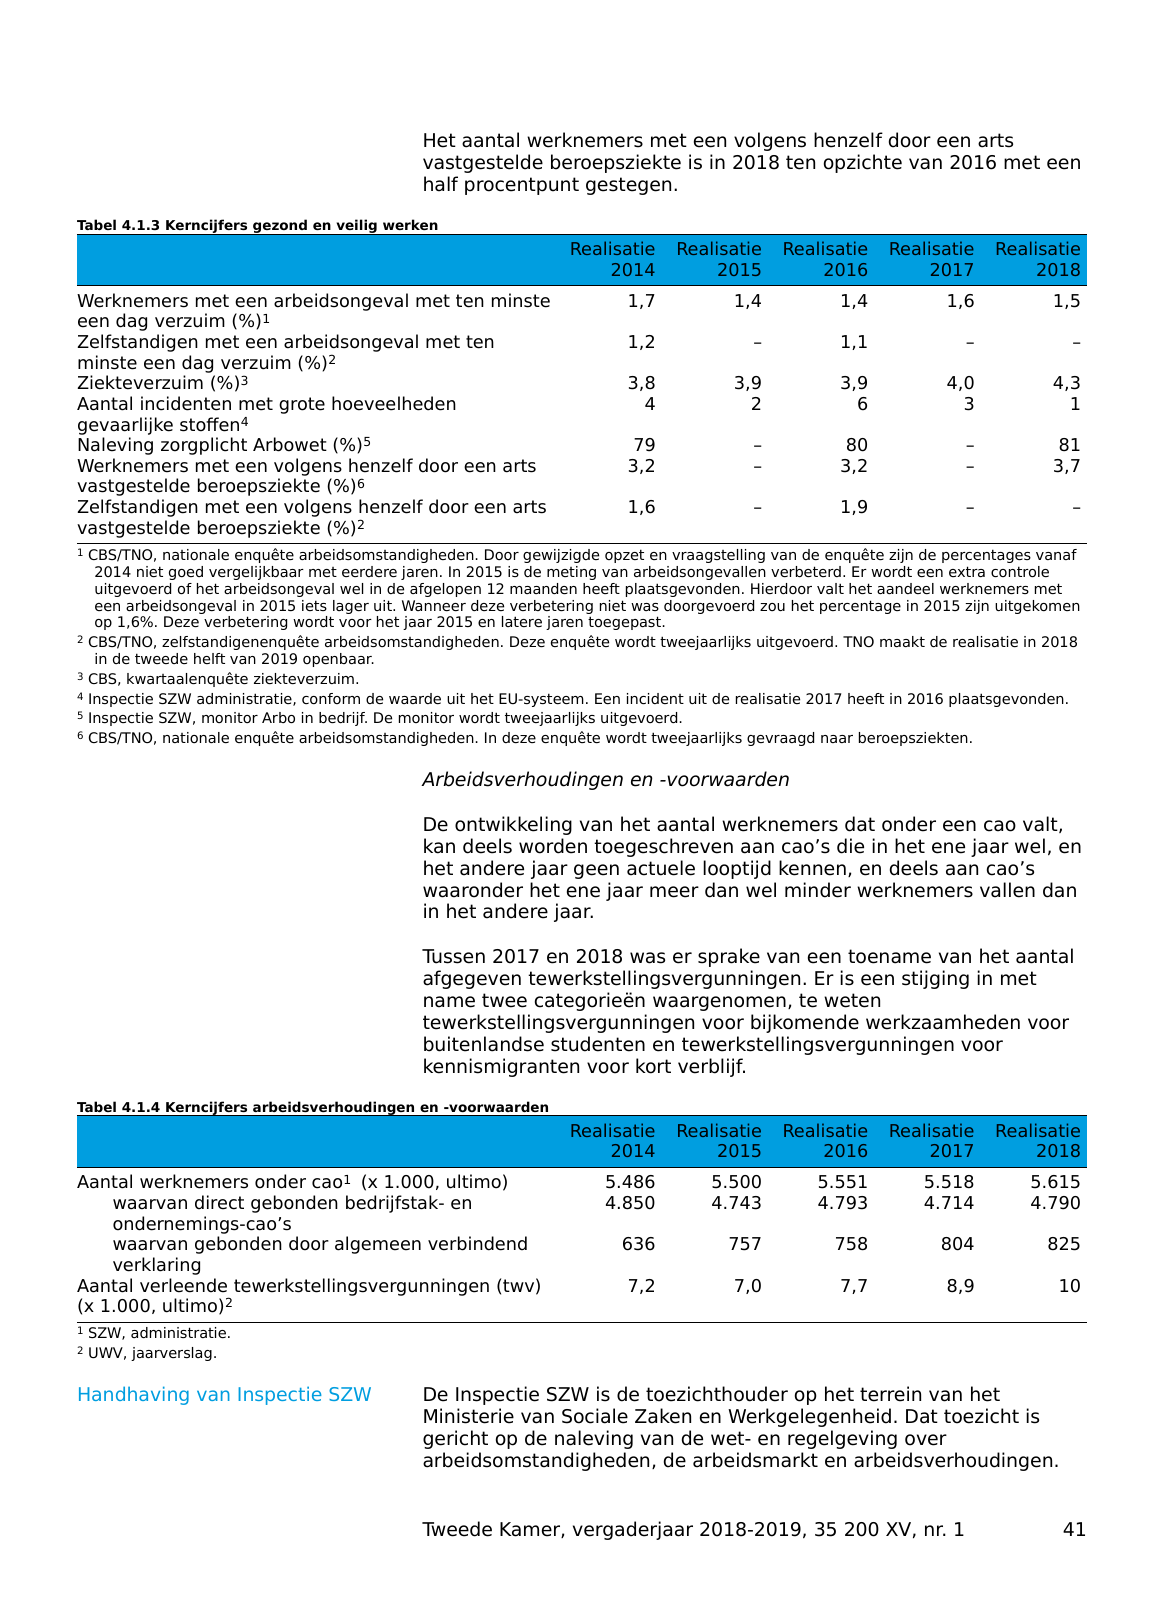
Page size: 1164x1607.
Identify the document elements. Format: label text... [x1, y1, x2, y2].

table_cell Realisatie 2018 [980, 1116, 1087, 1167]
table_cell Realisatie 2014 [555, 235, 661, 285]
table_cell 7,2 [555, 1276, 661, 1322]
table_cell 4.790 [980, 1193, 1087, 1234]
table_cell [77, 1234, 106, 1276]
table_cell [77, 1193, 106, 1234]
table_cell 4.793 [768, 1193, 874, 1234]
table_cell 5.551 [768, 1168, 874, 1193]
table_cell 1,9 [768, 497, 874, 543]
table_cell Zelfstandigen met een volgens henzelf door een arts vastgestelde beroepsziekte (%)2 [77, 497, 555, 543]
table_cell 3,2 [555, 456, 661, 497]
text De Inspectie SZW is de toezichthouder op het terrein van het Ministerie van Sociale Zaken en Werkgelegenheid. Dat toezicht is gericht op de naleving van de wet- en regelgeving over arbeidsomstandigheden, de arbeidsmarkt en arbeidsverhoudingen. [422, 1384, 1087, 1472]
table_cell 1,6 [874, 286, 980, 332]
table_cell Realisatie 2015 [661, 1116, 768, 1167]
table_cell 4.743 [661, 1193, 768, 1234]
table_cell Realisatie 2015 [661, 235, 768, 285]
table_cell – [874, 332, 980, 373]
text Tussen 2017 en 2018 was er sprake van een toename van het aantal afgegeven tewerkstellingsvergunningen. Er is een stijging in met name twee categorieën waargenomen, te weten tewerkstellingsvergunningen voor bijkomende werkzaamheden voor buitenlandse studenten en tewerkstellingsvergunningen voor kennismigranten voor kort verblijf. [422, 946, 1087, 1077]
table_cell 79 [555, 435, 661, 456]
table_cell 1,5 [980, 286, 1087, 332]
table_cell 1,6 [555, 497, 661, 543]
table_cell 3 [874, 394, 980, 435]
table_cell 5.486 [555, 1168, 661, 1193]
table_cell [77, 1116, 555, 1167]
table_cell – [874, 497, 980, 543]
table_cell 804 [874, 1234, 980, 1276]
table_cell 1 [980, 394, 1087, 435]
table_cell 1,4 [661, 286, 768, 332]
table_cell 1,2 [555, 332, 661, 373]
table_cell Realisatie 2018 [980, 235, 1087, 285]
table_cell 1,1 [768, 332, 874, 373]
table_cell 636 [555, 1234, 661, 1276]
table_cell 7,7 [768, 1276, 874, 1322]
table_cell Aantal verleende tewerkstellingsvergunningen (twv) (x 1.000, ultimo)2 [77, 1276, 555, 1322]
table_cell Realisatie 2014 [555, 1116, 661, 1167]
table_cell – [874, 456, 980, 497]
table_cell 3,9 [661, 373, 768, 394]
table_cell 4 [555, 394, 661, 435]
table_cell 757 [661, 1234, 768, 1276]
text Het aantal werknemers met een volgens henzelf door een arts vastgestelde beroepsziekte is in 2018 ten opzichte van 2016 met een half procentpunt gestegen. [422, 130, 1087, 196]
table_cell [77, 235, 555, 285]
table_cell waarvan gebonden door algemeen verbindend verklaring [106, 1234, 555, 1276]
table_cell 3,8 [555, 373, 661, 394]
table_cell – [980, 497, 1087, 543]
table_cell – [661, 497, 768, 543]
table_cell – [661, 456, 768, 497]
table_cell 1 CBS/TNO, nationale enquête arbeidsomstandigheden. Door gewijzigde opzet en vraagstelling van de enquête zijn de percentages vanaf 2014 niet goed vergelijkbaar met eerdere jaren. In 2015 is de meting van arbeidsongevallen verbeterd. Er wordt een extra controle uitgevoerd of het arbeidsongeval wel in de afgelopen 12 maanden heeft plaatsgevonden. Hierdoor valt het aandeel werknemers met een arbeidsongeval in 2015 iets lager uit. Wanneer deze verbetering niet was doorgevoerd zou het percentage in 2015 zijn uitgekomen op 1,6%. Deze verbetering wordt voor het jaar 2015 en latere jaren toegepast. 2 CBS/TNO, zelfstandigenenquête arbeidsomstandigheden. Deze enquête wordt tweejaarlijks uitgevoerd. TNO maakt de realisatie in 2018 in de tweede helft van 2019 openbaar. 3 CBS, kwartaalenquête ziekteverzuim. 4 Inspectie SZW administratie, conform de waarde uit het EU-systeem. Een incident uit de realisatie 2017 heeft in 2016 plaatsgevonden. 5 Inspectie SZW, monitor Arbo in bedrijf. De monitor wordt tweejaarlijks uitgevoerd. 6 CBS/TNO, nationale enquête arbeidsomstandigheden. In deze enquête wordt tweejaarlijks gevraagd naar beroepsziekten. [77, 544, 1087, 747]
table_cell Werknemers met een volgens henzelf door een arts vastgestelde beroepsziekte (%)6 [77, 456, 555, 497]
table_cell Realisatie 2017 [874, 235, 980, 285]
table_cell 825 [980, 1234, 1087, 1276]
table_cell 1,7 [555, 286, 661, 332]
table_cell 1 SZW, administratie. 2 UWV, jaarverslag. [77, 1323, 1087, 1362]
table_cell Zelfstandigen met een arbeidsongeval met ten minste een dag verzuim (%)2 [77, 332, 555, 373]
table_cell – [980, 332, 1087, 373]
table_cell Aantal werknemers onder cao1 (x 1.000, ultimo) [77, 1168, 555, 1193]
table_cell Werknemers met een arbeidsongeval met ten minste een dag verzuim (%)1 [77, 286, 555, 332]
text De ontwikkeling van het aantal werknemers dat onder een cao valt, kan deels worden toegeschreven aan cao’s die in het ene jaar wel, en het andere jaar geen actuele looptijd kennen, en deels aan cao’s waaronder het ene jaar meer dan wel minder werknemers vallen dan in het andere jaar. [422, 813, 1087, 923]
table_cell Ziekteverzuim (%)3 [77, 373, 555, 394]
table_header Tabel 4.1.3 Kerncijfers gezond en veilig werken [77, 218, 1087, 233]
table_cell Realisatie 2016 [768, 1116, 874, 1167]
table_cell – [661, 435, 768, 456]
table_cell 81 [980, 435, 1087, 456]
table_cell – [661, 332, 768, 373]
table_cell – [874, 435, 980, 456]
table_cell 8,9 [874, 1276, 980, 1322]
text Handhaving van Inspectie SZW [77, 1384, 399, 1406]
table_cell 6 [768, 394, 874, 435]
table_cell 1,4 [768, 286, 874, 332]
table_cell 5.518 [874, 1168, 980, 1193]
table_cell 4,0 [874, 373, 980, 394]
table_cell 10 [980, 1276, 1087, 1322]
table_cell 5.615 [980, 1168, 1087, 1193]
table_cell 5.500 [661, 1168, 768, 1193]
subtitle Arbeidsverhoudingen en -voorwaarden [422, 769, 1087, 791]
table_cell 758 [768, 1234, 874, 1276]
table_cell 3,2 [768, 456, 874, 497]
table_cell 4.714 [874, 1193, 980, 1234]
table_cell 3,9 [768, 373, 874, 394]
table_cell 4.850 [555, 1193, 661, 1234]
table_header Tabel 4.1.4 Kerncijfers arbeidsverhoudingen en -voorwaarden [77, 1099, 1087, 1115]
table_cell Aantal incidenten met grote hoeveelheden gevaarlijke stoffen4 [77, 394, 555, 435]
table_cell 4,3 [980, 373, 1087, 394]
table_cell 80 [768, 435, 874, 456]
table_cell Naleving zorgplicht Arbowet (%)5 [77, 435, 555, 456]
table_cell waarvan direct gebonden bedrijfstak- en ondernemings-cao’s [106, 1193, 555, 1234]
table_cell Realisatie 2016 [768, 235, 874, 285]
table_cell 2 [661, 394, 768, 435]
table_cell 3,7 [980, 456, 1087, 497]
table_cell Realisatie 2017 [874, 1116, 980, 1167]
table_cell 7,0 [661, 1276, 768, 1322]
